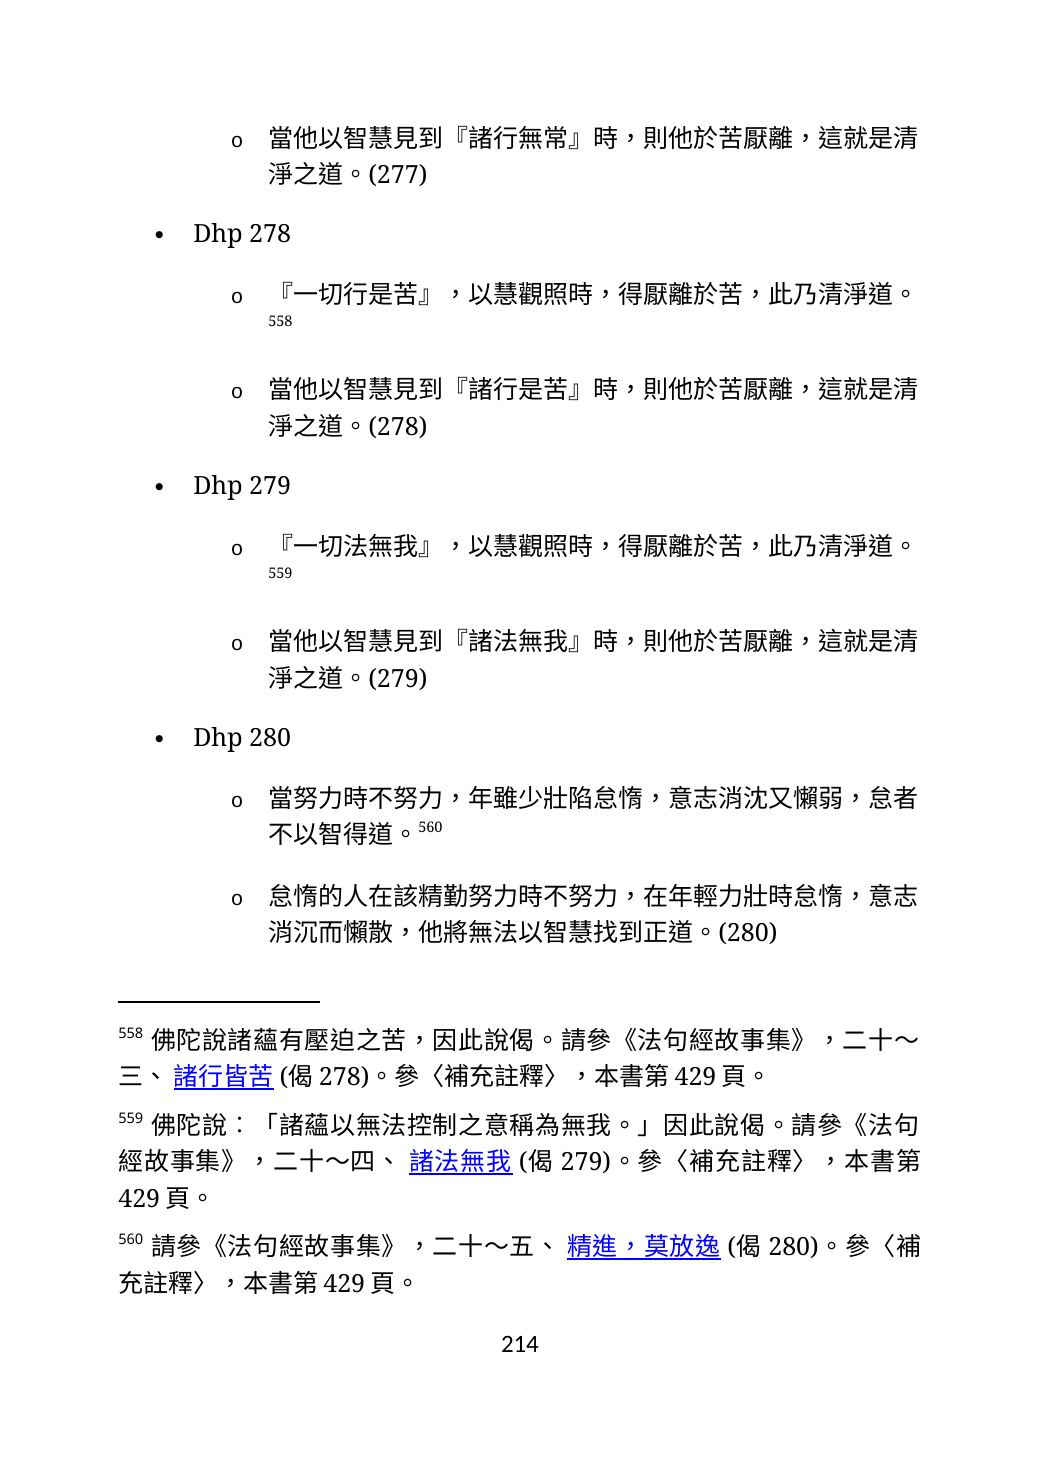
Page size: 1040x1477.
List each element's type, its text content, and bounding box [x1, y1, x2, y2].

list 請參《法句經故事集》，二十～五、 精進，莫放逸 (偈 280)。參〈補充註釋〉，本書第429頁。 [118, 1227, 921, 1299]
list 當他以智慧見到『諸行無常』時，則他於苦厭離，這就是清淨之道。(277) [231, 118, 921, 191]
list 當他以智慧見到『諸行是苦』時，則他於苦厭離，這就是清淨之道。(278) [231, 370, 921, 442]
list 當他以智慧見到『諸法無我』時，則他於苦厭離，這就是清淨之道。(279) [231, 622, 921, 694]
list Dhp 280 [156, 719, 921, 753]
list 佛陀說︰「諸蘊以無法控制之意稱為無我。」因此說偈。請參《法句經故事集》，二十～四、 諸法無我 (偈 279)。參〈補充註釋〉，本書第429頁。 [118, 1106, 921, 1214]
list Dhp 279 [156, 467, 921, 502]
list 『一切行是苦』，以慧觀照時，得厭離於苦，此乃清淨道。 [231, 275, 921, 345]
list 怠惰的人在該精勤努力時不努力，在年輕力壯時怠惰，意志消沉而懶散，他將無法以智慧找到正道。(280) [231, 876, 921, 948]
list Dhp 278 [156, 216, 921, 250]
list 『一切法無我』，以慧觀照時，得厭離於苦，此乃清淨道。 [231, 527, 921, 597]
list 佛陀說諸蘊有壓迫之苦，因此說偈。請參《法句經故事集》，二十～三、 諸行皆苦 (偈 278)。參〈補充註釋〉，本書第429頁。 [118, 1021, 921, 1093]
list 當努力時不努力，年雖少壯陷怠惰，意志消沈又懶弱，怠者不以智得道。 [231, 778, 921, 851]
